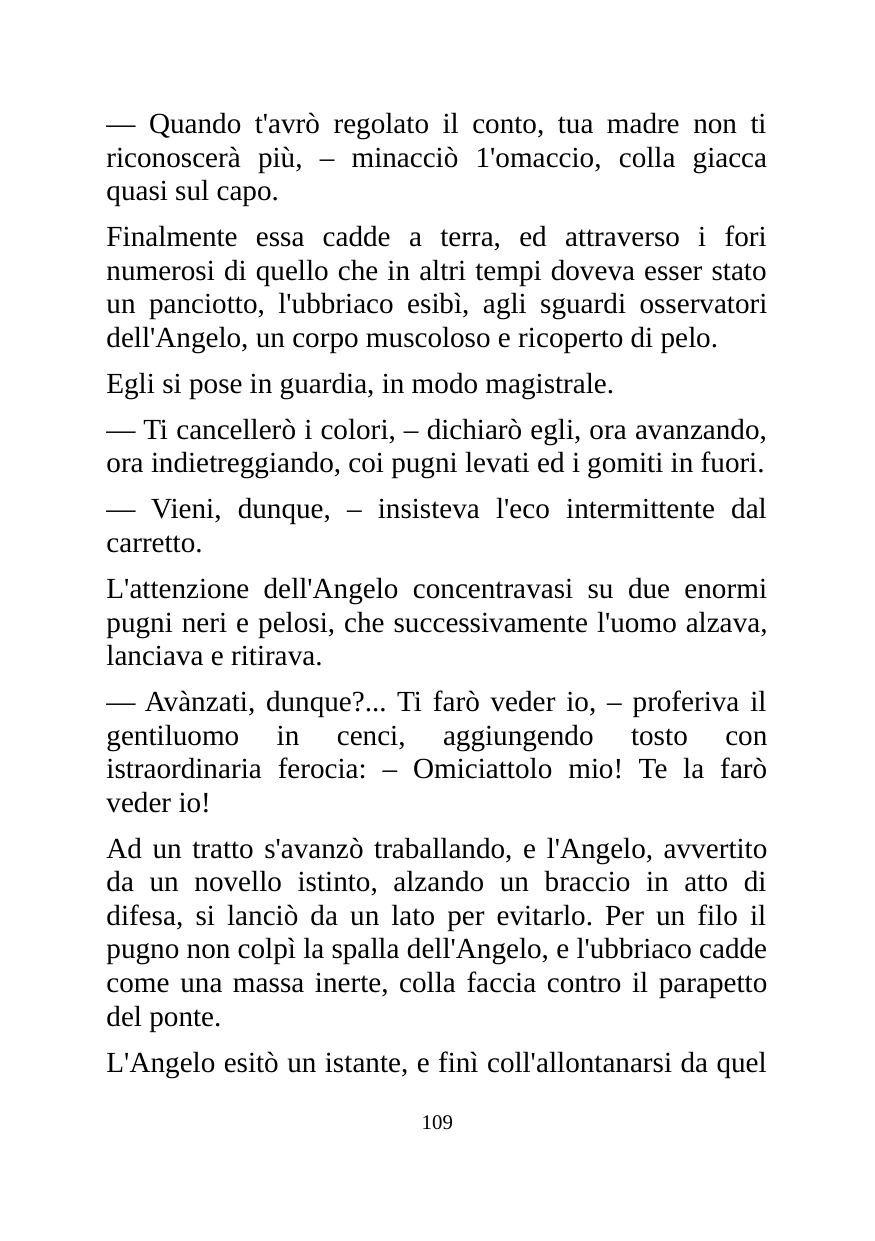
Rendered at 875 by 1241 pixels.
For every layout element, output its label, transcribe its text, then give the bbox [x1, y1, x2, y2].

text L'attenzione dell'Angelo concentravasi su due enormi pugni neri e pelosi, che successivamente l'uomo alzava, lanciava e ritirava. [106, 571, 768, 672]
text Egli si pose in guardia, in modo magistrale. [106, 366, 768, 399]
text Finalmente essa cadde a terra, ed attraverso i fori numerosi di quello che in altri tempi doveva esser stato un panciotto, l'ubbriaco esibì, agli sguardi osservatori dell'Angelo, un corpo muscoloso e ricoperto di pelo. [106, 219, 768, 353]
text — Avànzati, dunque?... Ti farò veder io, – proferiva il gentiluomo in cenci, aggiungendo tosto con istraordinaria ferocia: – Omiciattolo mio! Te la farò veder io! [106, 684, 768, 818]
text — Quando t'avrò regolato il conto, tua madre non ti riconoscerà più, – minacciò 1'omaccio, colla giacca quasi sul capo. [106, 106, 768, 207]
text Ad un tratto s'avanzò traballando, e l'Angelo, avvertito da un novello istinto, alzando un braccio in atto di difesa, si lanciò da un lato per evitarlo. Per un filo il pugno non colpì la spalla dell'Angelo, e l'ubbriaco cadde come una massa inerte, colla faccia contro il parapetto del ponte. [106, 831, 768, 1032]
text — Ti cancellerò i colori, – dichiarò egli, ora avanzando, ora indietreggiando, coi pugni levati ed i gomiti in fuori. [106, 412, 768, 479]
text L'Angelo esitò un istante, e finì coll'allontanarsi da quel [106, 1045, 768, 1078]
text — Vieni, dunque, – insisteva l'eco intermittente dal carretto. [106, 492, 768, 559]
